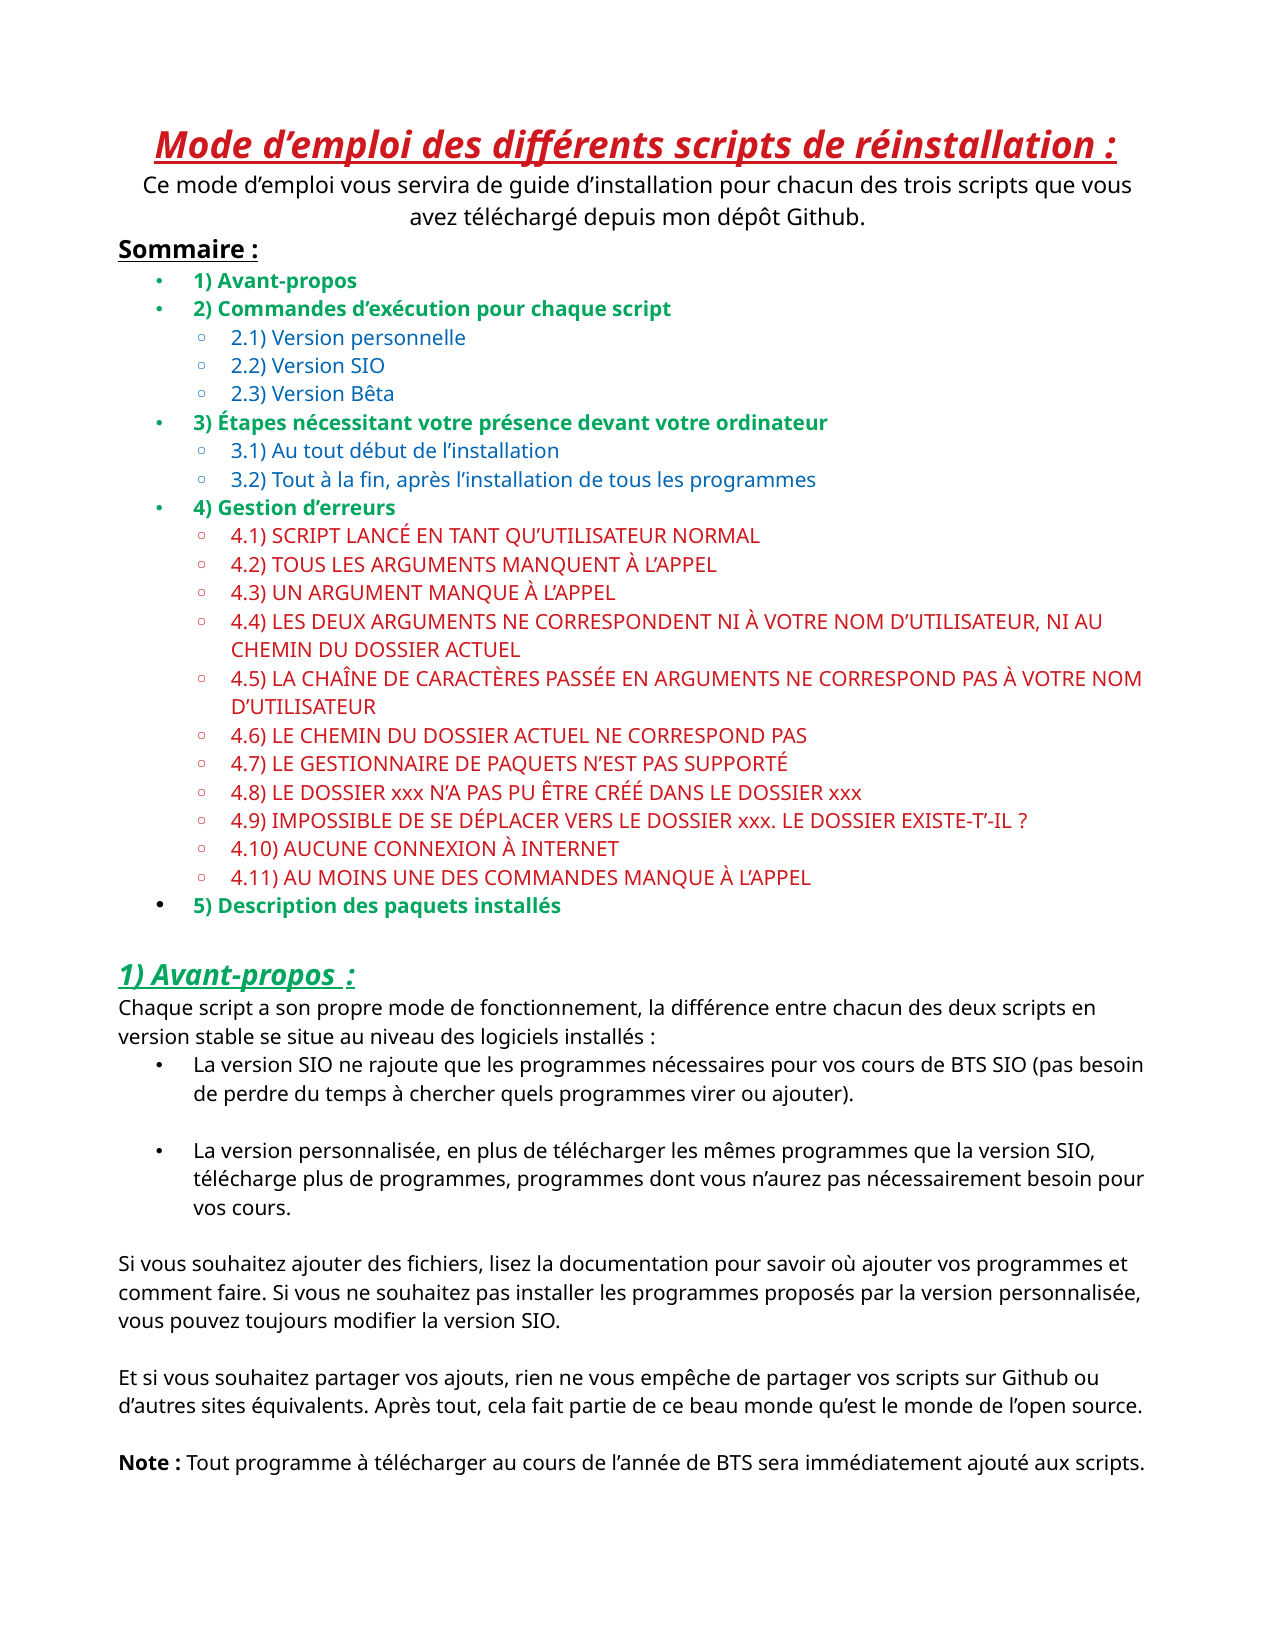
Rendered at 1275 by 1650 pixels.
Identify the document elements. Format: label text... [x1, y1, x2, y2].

text Si vous souhaitez ajouter des fichiers, lisez la documentation pour savoir où ajouter vos programmes et comment faire. Si vous ne souhaitez pas installer les programmes proposés par la version personnalisée, vous pouvez toujours modifier la version SIO. [118, 1249, 1157, 1335]
list 3) Étapes nécessitant votre présence devant votre ordinateur [156, 408, 1157, 436]
list 1) Avant-propos [156, 266, 1157, 294]
text ­Mode d’emploi des différents scripts de réinstallation : [118, 118, 1157, 169]
text Et si vous souhaitez partager vos ajouts, rien ne vous empêche de partager vos scripts sur Github ou d’autres sites équivalents. Après tout, cela fait partie de ce beau monde qu’est le monde de l’open source. [118, 1363, 1157, 1420]
list 4.8) LE DOSSIER xxx N’A PAS PU ÊTRE CRÉÉ DANS LE DOSSIER xxx [193, 778, 1157, 806]
list La version personnalisée, en plus de télécharger les mêmes programmes que la version SIO, télécharge plus de programmes, programmes dont vous n’aurez pas nécessairement besoin pour vos cours. [156, 1136, 1157, 1221]
text 1) Avant-propos : [118, 954, 1157, 993]
list 4.1) SCRIPT LANCÉ EN TANT QU’UTILISATEUR NORMAL [193, 522, 1157, 550]
list 4.10) AUCUNE CONNEXION À INTERNET [193, 834, 1157, 863]
list 4.7) LE GESTIONNAIRE DE PAQUETS N’EST PAS SUPPORTÉ [193, 749, 1157, 778]
list 4.3) UN ARGUMENT MANQUE À L’APPEL [193, 578, 1157, 607]
list La version SIO ne rajoute que les programmes nécessaires pour vos cours de BTS SIO (pas besoin de perdre du temps à chercher quels programmes virer ou ajouter). [156, 1050, 1157, 1107]
list 2.1) Version personnelle [193, 323, 1157, 351]
list 2.3) Version Bêta [193, 379, 1157, 408]
text Chaque script a son propre mode de fonctionnement, la différence entre chacun des deux scripts en version stable se situe au niveau des logiciels installés : [118, 993, 1157, 1050]
list 5) Description des paquets installés [156, 891, 1157, 920]
text Ce mode d’emploi vous servira de guide d’installation pour chacun des trois scripts que vous avez téléchargé depuis mon dépôt Github. [118, 169, 1157, 232]
text Note : Tout programme à télécharger au cours de l’année de BTS sera immédiatement ajouté aux scripts. [118, 1448, 1157, 1477]
list 4.4) LES DEUX ARGUMENTS NE CORRESPONDENT NI À VOTRE NOM D’UTILISATEUR, NI AU CHEMIN DU DOSSIER ACTUEL [193, 607, 1157, 664]
list 4) Gestion d’erreurs [156, 493, 1157, 522]
list 4.9) IMPOSSIBLE DE SE DÉPLACER VERS LE DOSSIER xxx. LE DOSSIER EXISTE-T’-IL ? [193, 806, 1157, 834]
list 3.2) Tout à la fin, après l’installation de tous les programmes [193, 465, 1157, 493]
list 2) Commandes d’exécution pour chaque script [156, 294, 1157, 323]
list 4.11) AU MOINS UNE DES COMMANDES MANQUE À L’APPEL [193, 863, 1157, 891]
list 4.2) TOUS LES ARGUMENTS MANQUENT À L’APPEL [193, 550, 1157, 578]
list 4.6) LE CHEMIN DU DOSSIER ACTUEL NE CORRESPOND PAS [193, 721, 1157, 749]
list 3.1) Au tout début de l’installation [193, 436, 1157, 465]
list 4.5) LA CHAÎNE DE CARACTÈRES PASSÉE EN ARGUMENTS NE CORRESPOND PAS À VOTRE NOM D’UTILISATEUR [193, 664, 1157, 721]
list 2.2) Version SIO [193, 351, 1157, 379]
text Sommaire : [118, 232, 1157, 266]
